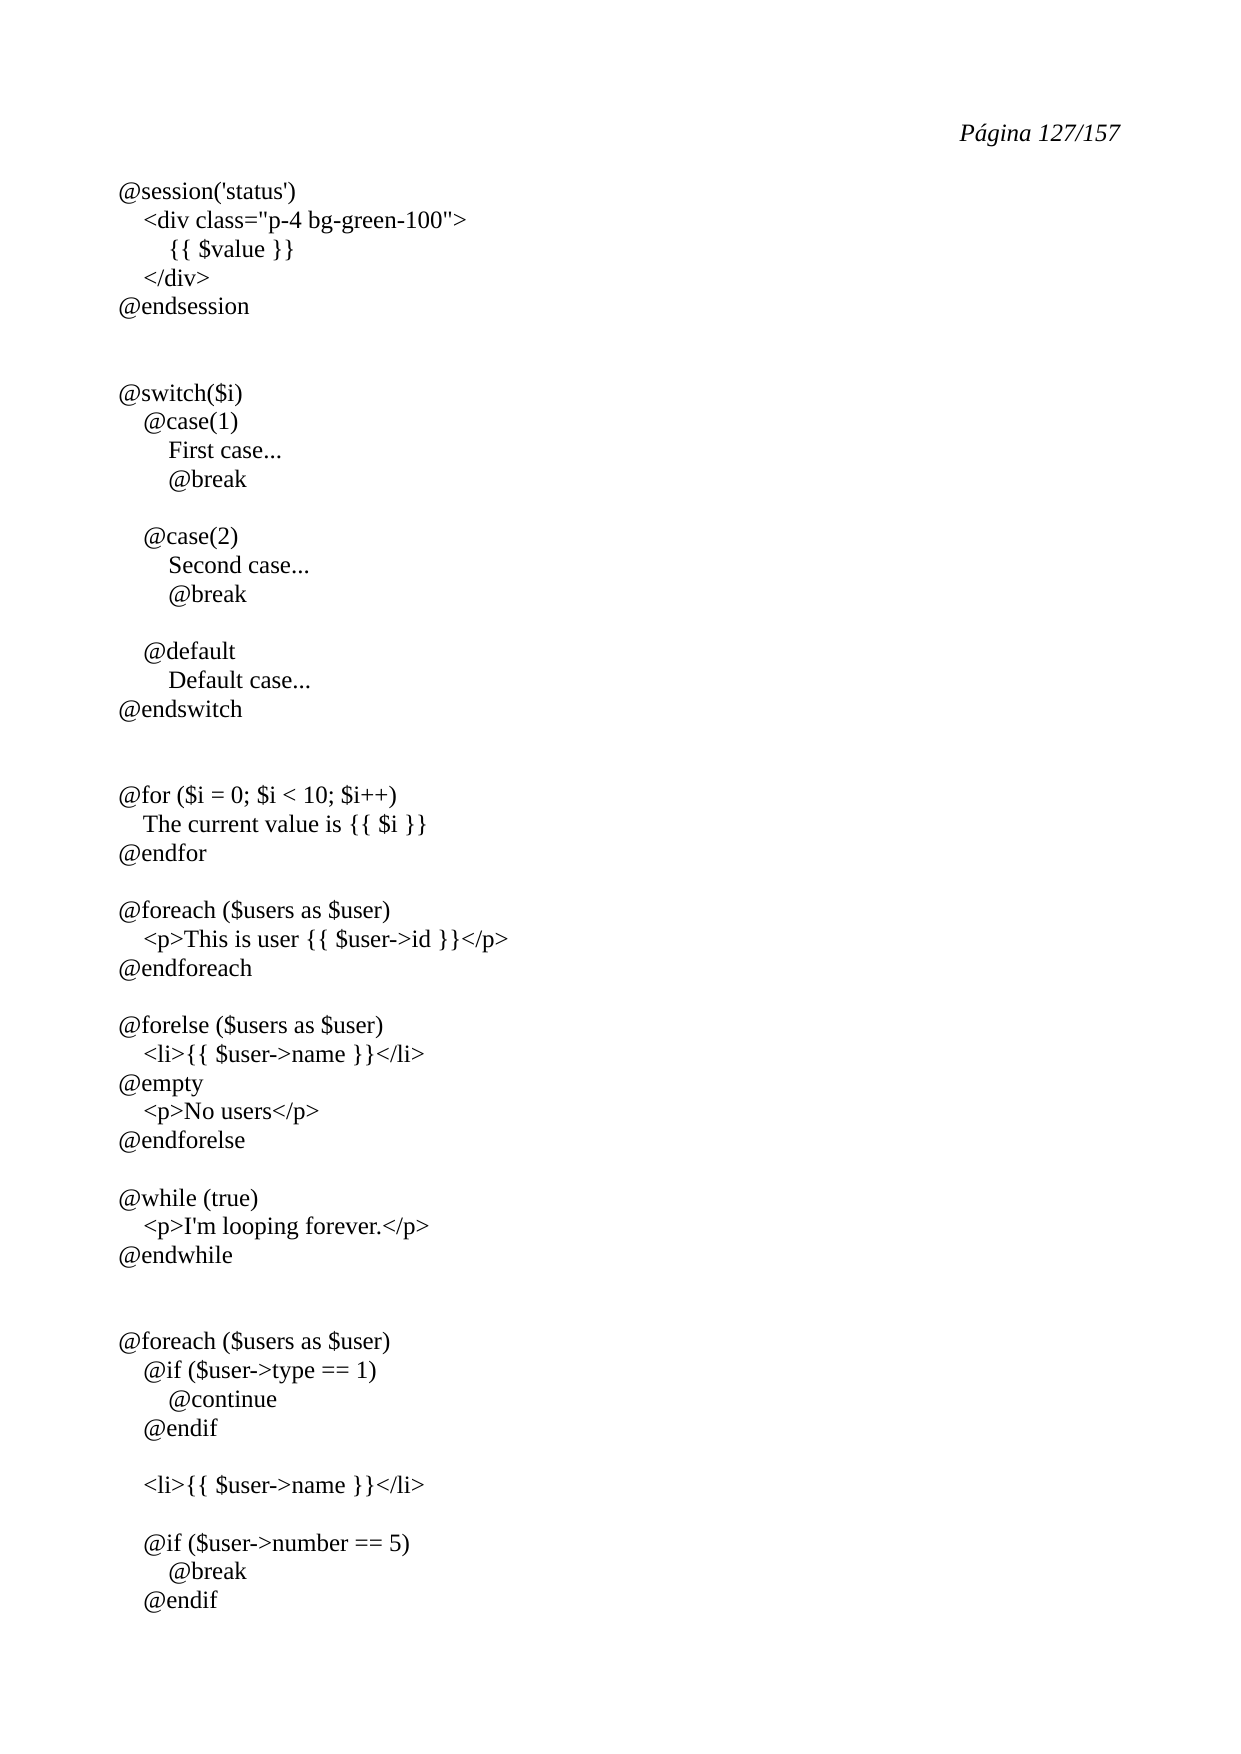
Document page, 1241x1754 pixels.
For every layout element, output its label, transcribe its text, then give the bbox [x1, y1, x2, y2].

text <p>I'm looping forever.</p> [118, 1211, 1122, 1240]
text The current value is {{ $i }} [118, 809, 1122, 838]
text First case... [118, 435, 1122, 464]
text @endfor [118, 838, 1122, 866]
text @endwhile [118, 1240, 1122, 1269]
text @break [118, 579, 1122, 608]
text @endforelse [118, 1125, 1122, 1154]
text @if ($user->number == 5) [118, 1528, 1122, 1556]
text Default case... [118, 665, 1122, 694]
text </div> [118, 263, 1122, 291]
text @foreach ($users as $user) [118, 895, 1122, 924]
text @while (true) [118, 1183, 1122, 1211]
text {{ $value }} [118, 234, 1122, 263]
text @session('status') [118, 176, 1122, 205]
text <p>This is user {{ $user->id }}</p> [118, 924, 1122, 953]
text @endforeach [118, 953, 1122, 981]
text @break [118, 464, 1122, 493]
text @foreach ($users as $user) [118, 1326, 1122, 1355]
text @if ($user->type == 1) [118, 1355, 1122, 1384]
text @endif [118, 1413, 1122, 1441]
text @switch($i) [118, 378, 1122, 406]
text @endsession [118, 291, 1122, 320]
text @break [118, 1556, 1122, 1585]
text <li>{{ $user->name }}</li> [118, 1470, 1122, 1499]
text @forelse ($users as $user) [118, 1010, 1122, 1039]
text @continue [118, 1384, 1122, 1413]
text <div class="p-4 bg-green-100"> [118, 205, 1122, 234]
text @empty [118, 1068, 1122, 1096]
text @for ($i = 0; $i < 10; $i++) [118, 780, 1122, 809]
text Second case... [118, 550, 1122, 579]
text @endif [118, 1585, 1122, 1614]
text @case(1) [118, 406, 1122, 435]
text @default [118, 636, 1122, 665]
text @case(2) [118, 521, 1122, 550]
text <li>{{ $user->name }}</li> [118, 1039, 1122, 1068]
text <p>No users</p> [118, 1096, 1122, 1125]
text @endswitch [118, 694, 1122, 723]
